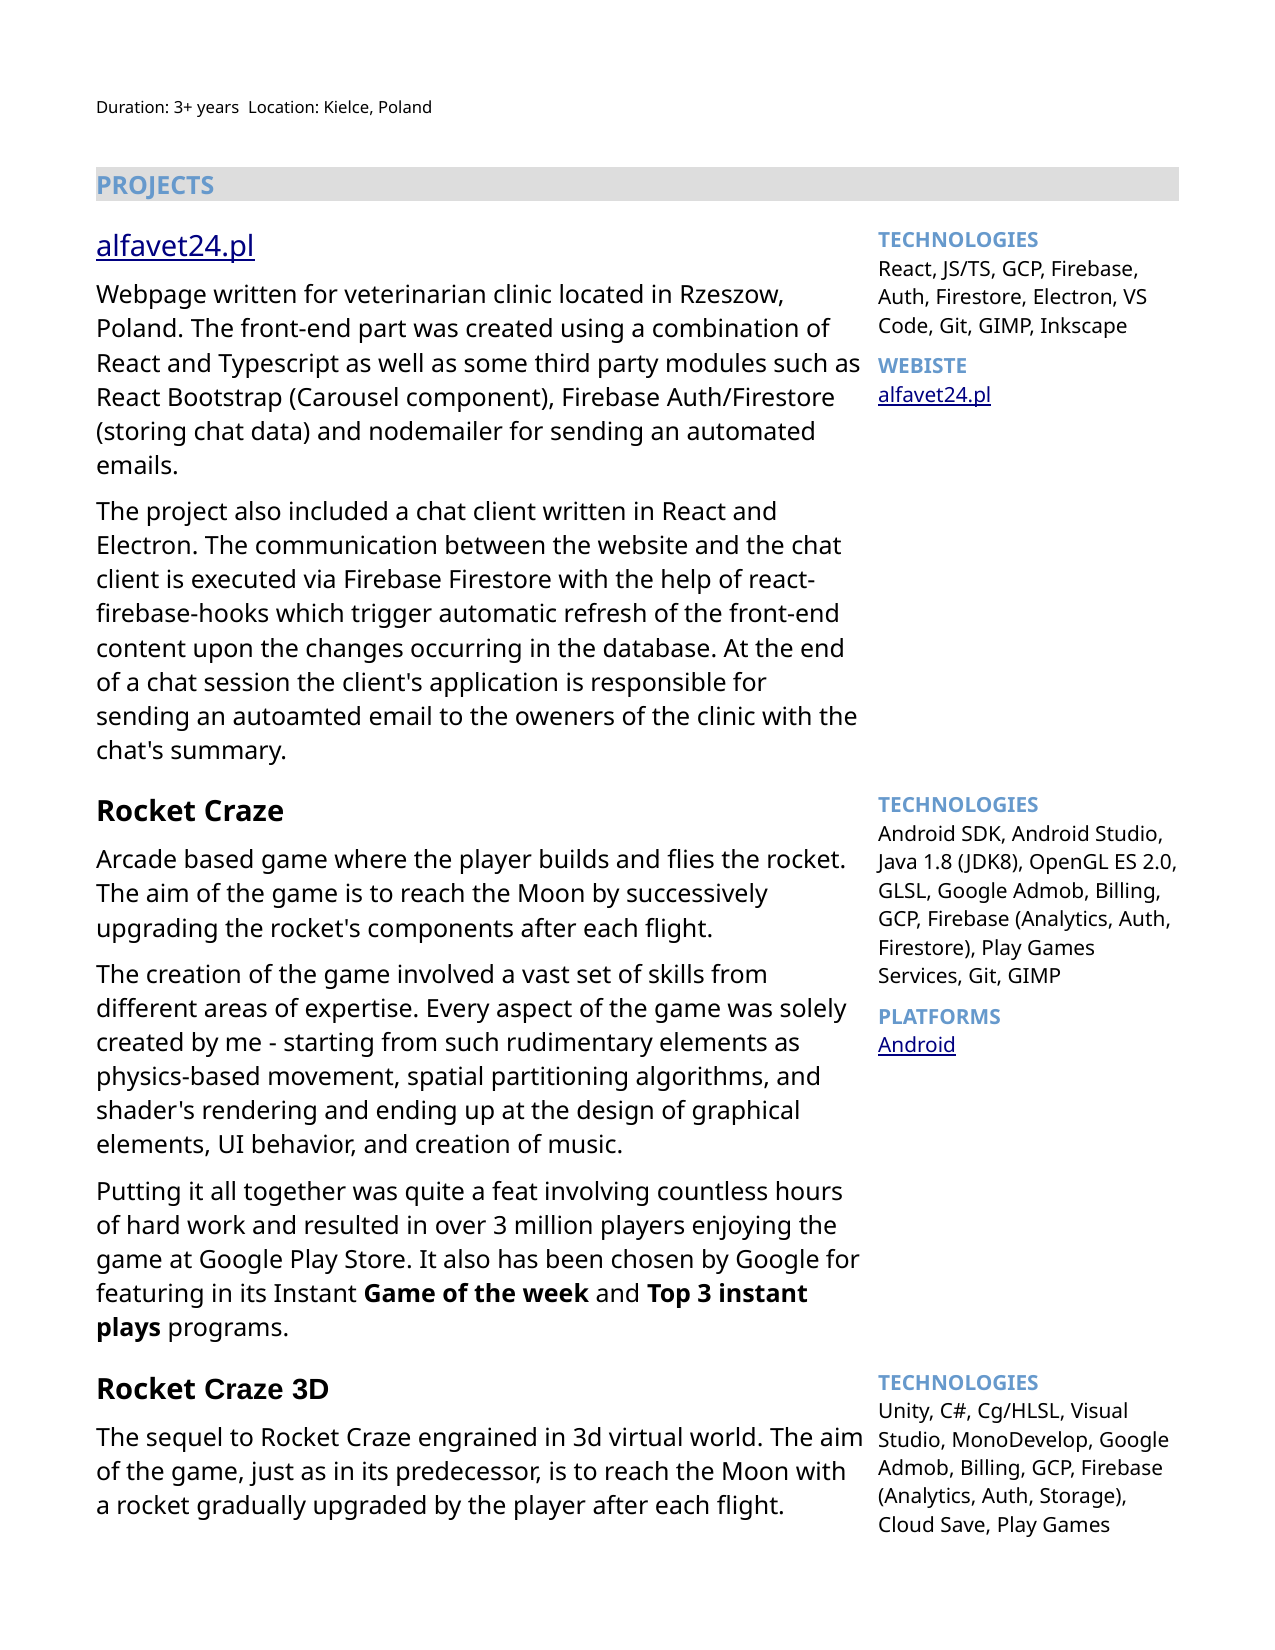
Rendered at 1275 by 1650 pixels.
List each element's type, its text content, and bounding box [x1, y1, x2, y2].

table_cell Rocket Craze 3D The sequel to Rocket Craze engrained in 3d virtual world. The aim of the game, just as in its predecessor, is to reach the Moon with a rocket gradually upgraded by the player after each flight. [90, 1362, 872, 1544]
table_cell TECHNOLOGIES React, JS/TS, GCP, Firebase, Auth, Firestore, Electron, VS Code, Git, GIMP, Inkscape WEBISTE alfavet24.pl [872, 220, 1185, 785]
table_cell TECHNOLOGIES Android SDK, Android Studio, Java 1.8 (JDK8), OpenGL ES 2.0, GLSL, Google Admob, Billing, GCP, Firebase (Analytics, Auth, Firestore), Play Games Services, Git, GIMP PLATFORMS Android [872, 785, 1185, 1362]
table_cell alfavet24.pl Webpage written for veterinarian clinic located in Rzeszow, Poland. The front-end part was created using a combination of React and Typescript as well as some third party modules such as React Bootstrap (Carousel component), Firebase Auth/Firestore (storing chat data) and nodemailer for sending an automated emails. The project also included a chat client written in React and Electron. The communication between the website and the chat client is executed via Firebase Firestore with the help of react-firebase-hooks which trigger automatic refresh of the front-end content upon the changes occurring in the database. At the end of a chat session the client's application is responsible for sending an autoamted email to the oweners of the clinic with the chat's summary. [90, 220, 872, 785]
table_cell Rocket Craze Arcade based game where the player builds and flies the rocket. The aim of the game is to reach the Moon by successively upgrading the rocket's components after each flight. The creation of the game involved a vast set of skills from different areas of expertise. Every aspect of the game was solely created by me - starting from such rudimentary elements as physics-based movement, spatial partitioning algorithms, and shader's rendering and ending up at the design of graphical elements, UI behavior, and creation of music. Putting it all together was quite a feat involving countless hours of hard work and resulted in over 3 million players enjoying the game at Google Play Store. It also has been chosen by Google for featuring in its Instant Game of the week and Top 3 instant plays programs. [90, 785, 872, 1362]
table_cell PROJECTS [90, 137, 1185, 220]
table_header [872, 90, 1185, 137]
table_cell TECHNOLOGIES Unity, C#, Cg/HLSL, Visual Studio, MonoDevelop, Google Admob, Billing, GCP, Firebase (Analytics, Auth, Storage), Cloud Save, Play Games [872, 1362, 1185, 1544]
table_cell Duration: 3+ years Location: Kielce, Poland [90, 90, 872, 137]
